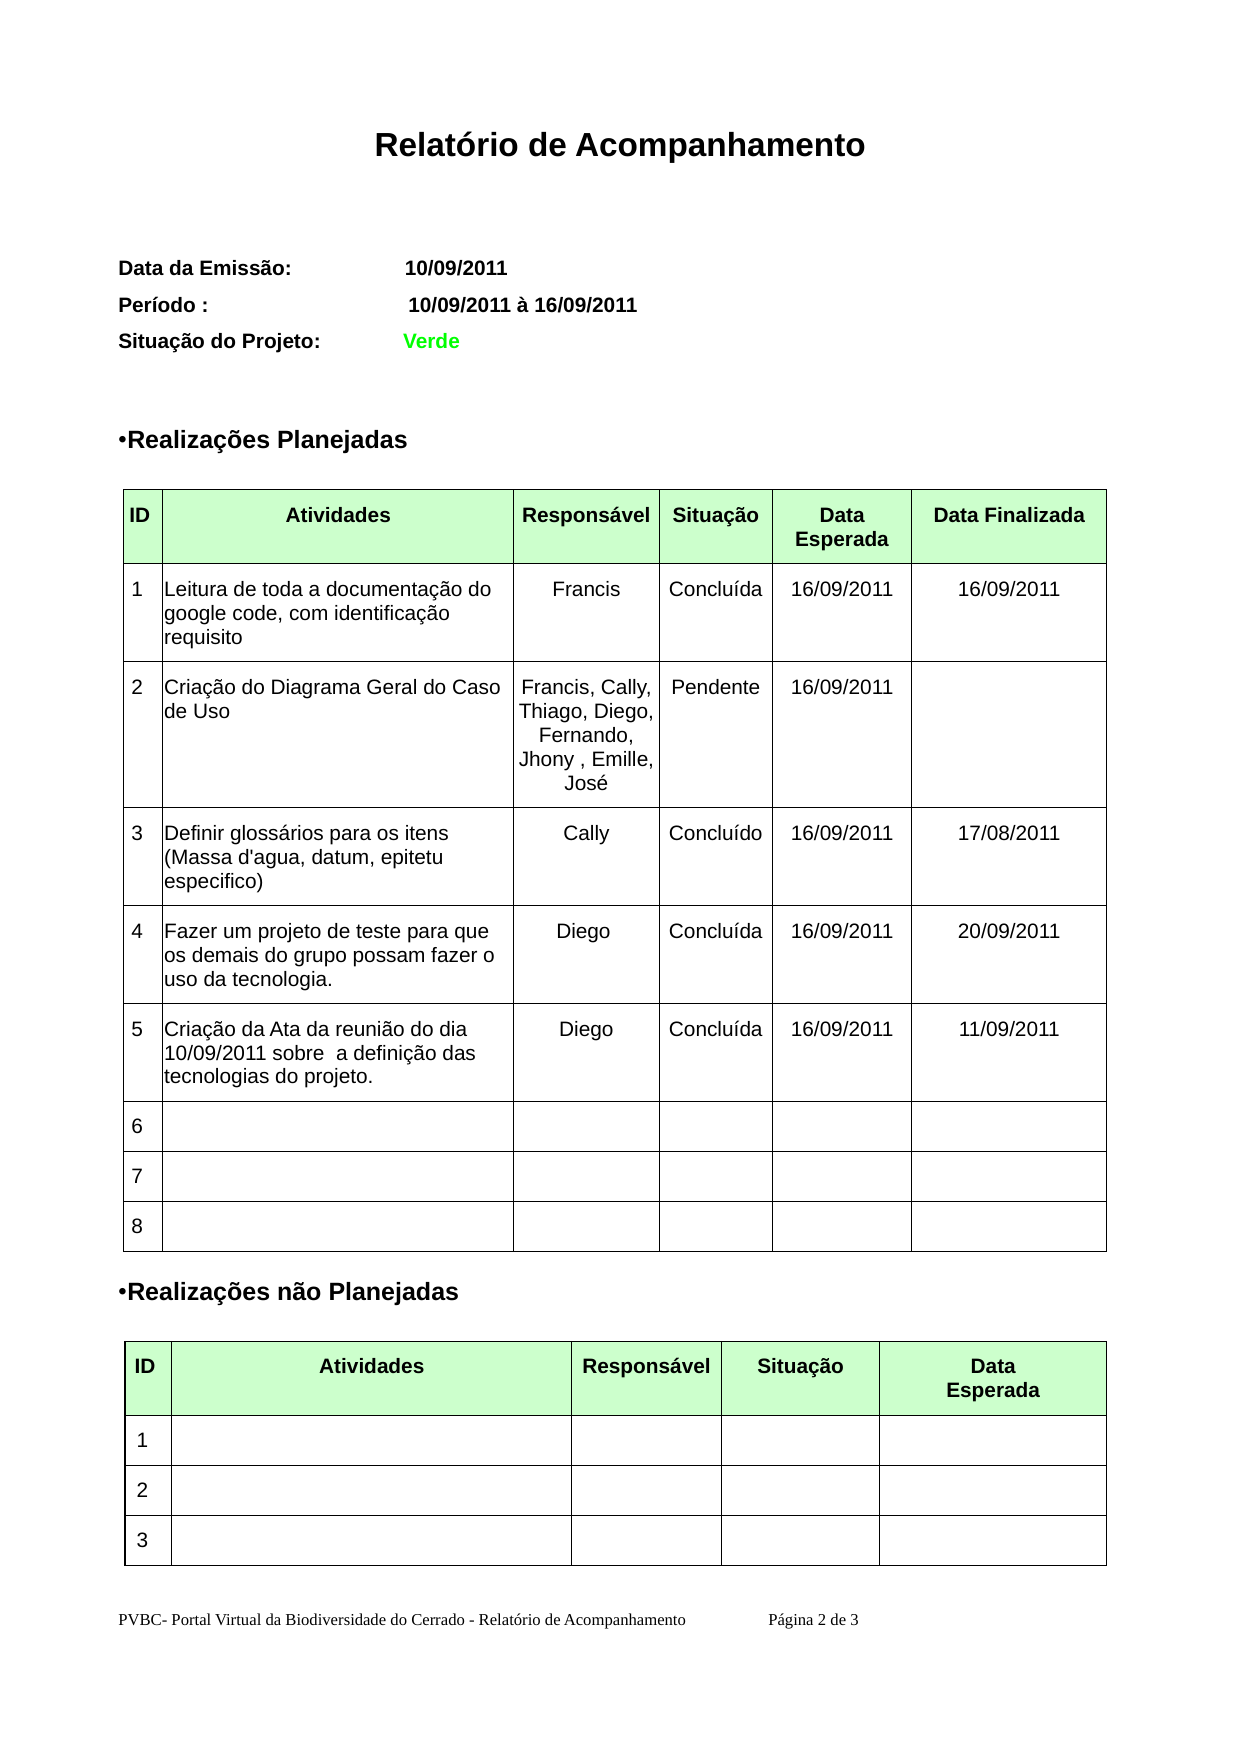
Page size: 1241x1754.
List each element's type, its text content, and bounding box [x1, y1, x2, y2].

table_cell [880, 1466, 1106, 1515]
table_header Responsável [572, 1342, 721, 1415]
table_cell [773, 1202, 911, 1251]
table_cell 5 [124, 1004, 162, 1101]
table_cell [572, 1516, 721, 1565]
table_cell Concluída [660, 564, 772, 661]
table_cell Francis, Cally, Thiago, Diego, Fernando, Jhony , Emille, José [514, 662, 659, 807]
table_cell Concluída [660, 906, 772, 1003]
table_header Data Finalizada [912, 490, 1106, 563]
table_cell 16/09/2011 [773, 808, 911, 905]
table_cell [912, 662, 1106, 807]
table_cell 4 [124, 906, 162, 1003]
table_cell [722, 1516, 879, 1565]
table_cell 7 [124, 1152, 162, 1201]
table_cell Pendente [660, 662, 772, 807]
table_cell [163, 1102, 513, 1151]
table_cell 8 [124, 1202, 162, 1251]
text Situação do Projeto: Verde [118, 329, 1122, 353]
table_cell [514, 1202, 659, 1251]
table_cell [172, 1516, 571, 1565]
table_cell Leitura de toda a documentação do google code, com identificação requisito [163, 564, 513, 661]
table_cell 16/09/2011 [773, 564, 911, 661]
list Realizações não Planejadas [118, 1277, 1122, 1306]
list Realizações Planejadas [118, 426, 1122, 454]
table_cell Fazer um projeto de teste para que os demais do grupo possam fazer o uso da tecnologia. [163, 906, 513, 1003]
table_cell [912, 1152, 1106, 1201]
table_cell [773, 1152, 911, 1201]
table_cell [514, 1152, 659, 1201]
table_cell [660, 1152, 772, 1201]
text Período : 10/09/2011 à 16/09/2011 [118, 293, 1122, 317]
table_cell 11/09/2011 [912, 1004, 1106, 1101]
table_cell 2 [126, 1466, 171, 1515]
table_cell [163, 1152, 513, 1201]
table_header Atividades [163, 490, 513, 563]
table_cell [172, 1466, 571, 1515]
table_cell 20/09/2011 [912, 906, 1106, 1003]
table_cell Diego [514, 906, 659, 1003]
table_cell Criação da Ata da reunião do dia 10/09/2011 sobre a definição das tecnologias do projeto. [163, 1004, 513, 1101]
table_cell [773, 1102, 911, 1151]
table_cell [514, 1102, 659, 1151]
table_cell [172, 1416, 571, 1465]
table_cell Francis [514, 564, 659, 661]
table_cell [660, 1202, 772, 1251]
table_cell [163, 1202, 513, 1251]
table_cell [912, 1102, 1106, 1151]
table_cell Cally [514, 808, 659, 905]
table_header Responsável [514, 490, 659, 563]
table_cell [572, 1416, 721, 1465]
table_cell 16/09/2011 [773, 1004, 911, 1101]
table_header Data Esperada [773, 490, 911, 563]
table_cell Diego [514, 1004, 659, 1101]
table_header ID [126, 1342, 171, 1415]
table_cell Concluído [660, 808, 772, 905]
table_cell 16/09/2011 [773, 662, 911, 807]
table_header Situação [660, 490, 772, 563]
table_cell [912, 1202, 1106, 1251]
table_header Data Esperada [880, 1342, 1106, 1415]
table_cell 6 [124, 1102, 162, 1151]
table_cell [722, 1466, 879, 1515]
table_cell [722, 1416, 879, 1465]
table_cell 1 [126, 1416, 171, 1465]
table_cell 16/09/2011 [912, 564, 1106, 661]
table_cell [572, 1466, 721, 1515]
table_cell Concluída [660, 1004, 772, 1101]
table_cell [660, 1102, 772, 1151]
text Data da Emissão: 10/09/2011 [118, 256, 1122, 280]
table_cell 17/08/2011 [912, 808, 1106, 905]
table_cell 1 [124, 564, 162, 661]
table_cell 2 [124, 662, 162, 807]
table_header Situação [722, 1342, 879, 1415]
table_cell [880, 1416, 1106, 1465]
text Relatório de Acompanhamento [118, 125, 1122, 164]
table_cell [880, 1516, 1106, 1565]
table_cell 3 [126, 1516, 171, 1565]
table_cell Criação do Diagrama Geral do Caso de Uso [163, 662, 513, 807]
table_header ID [124, 490, 162, 563]
table_cell 16/09/2011 [773, 906, 911, 1003]
table_header Atividades [172, 1342, 571, 1415]
table_cell Definir glossários para os itens (Massa d'agua, datum, epitetu especifico) [163, 808, 513, 905]
table_cell 3 [124, 808, 162, 905]
